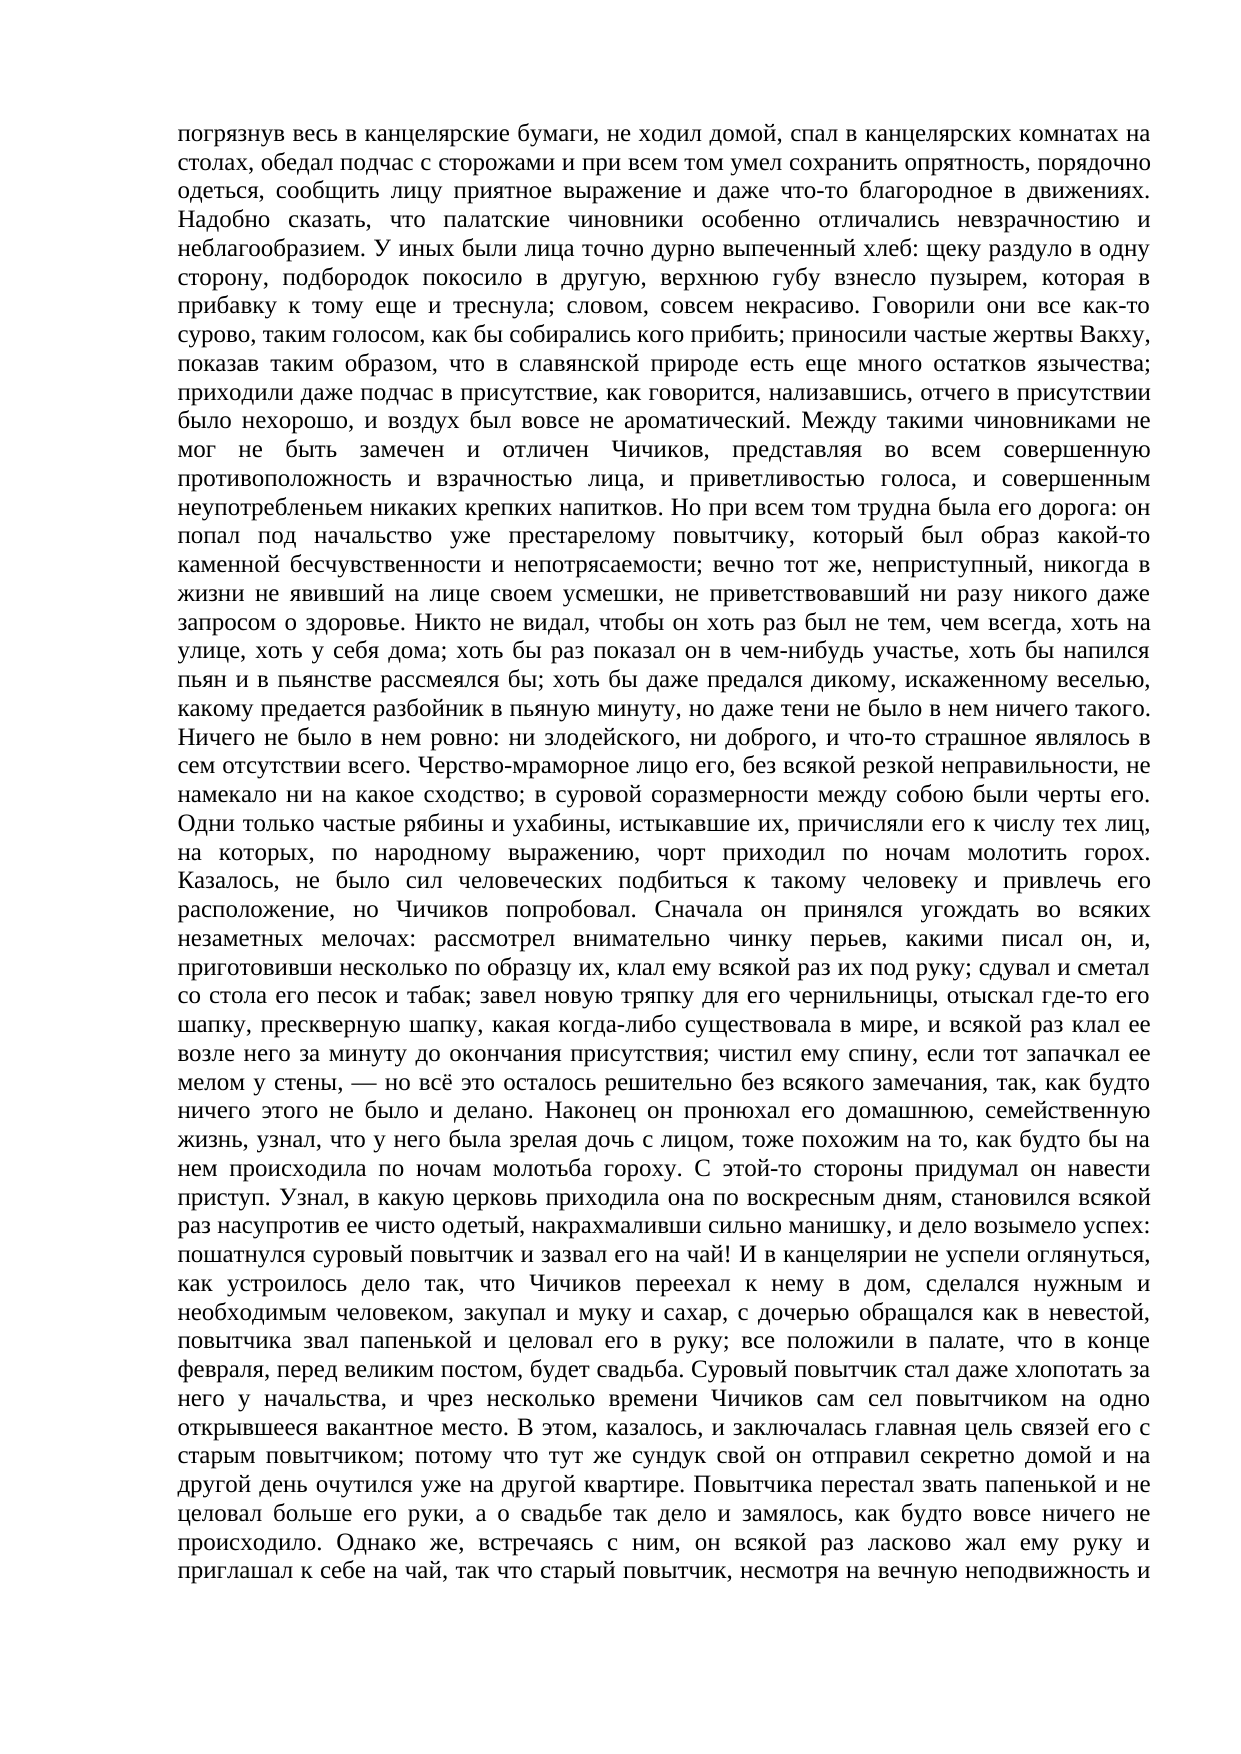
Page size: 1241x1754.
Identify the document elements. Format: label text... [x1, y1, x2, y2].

text погрязнув весь в канцелярские бумаги, не ходил домой, спал в канцелярских комнатах на столах, обедал подчас с сторожами и при всем том умел сохранить опрятность, порядочно одеться, сообщить лицу приятное выражение и даже что-то благородное в движениях. Надобно сказать, что палатские чиновники особенно отличались невзрачностию и неблагообразием. У иных были лица точно дурно выпеченный хлеб: щеку раздуло в одну сторону, подбородок покосило в другую, верхнюю губу взнесло пузырем, которая в прибавку к тому еще и треснула; словом, совсем некрасиво. Говорили они все как-то сурово, таким голосом, как бы собирались кого прибить; приносили частые жертвы Вакху, показав таким образом, что в славянской природе есть еще много остатков язычества; приходили даже подчас в присутствие, как говорится, нализавшись, отчего в присутствии было нехорошо, и воздух был вовсе не ароматический. Между такими чиновниками не мог не быть замечен и отличен Чичиков, представляя во всем совершенную противоположность и взрачностью лица, и приветливостью голоса, и совершенным неупотребленьем никаких крепких напитков. Но при всем том трудна была его дорога: он попал под начальство уже престарелому повытчику, который был образ какой-то каменной бесчувственности и непотрясаемости; вечно тот же, неприступный, никогда в жизни не явивший на лице своем усмешки, не приветствовавший ни разу никого даже запросом о здоровье. Никто не видал, чтобы он хоть раз был не тем, чем всегда, хоть на улице, хоть у себя дома; хоть бы раз показал он в чем-нибудь участье, хоть бы напился пьян и в пьянстве рассмеялся бы; хоть бы даже предался дикому, искаженному веселью, какому предается разбойник в пьяную минуту, но даже тени не было в нем ничего такого. Ничего не было в нем ровно: ни злодейского, ни доброго, и что-то страшное являлось в сем отсутствии всего. Черство-мраморное лицо его, без всякой резкой неправильности, не намекало ни на какое сходство; в суровой соразмерности между собою были черты его. Одни только частые рябины и ухабины, истыкавшие их, причисляли его к числу тех лиц, на которых, по народному выражению, чорт приходил по ночам молотить горох. Казалось, не было сил человеческих подбиться к такому человеку и привлечь его расположение, но Чичиков попробовал. Сначала он принялся угождать во всяких незаметных мелочах: рассмотрел внимательно чинку перьев, какими писал он, и, приготовивши несколько по образцу их, клал ему всякой раз их под руку; сдувал и сметал со стола его песок и табак; завел новую тряпку для его чернильницы, отыскал где-то его шапку, прескверную шапку, какая когда-либо существовала в мире, и всякой раз клал ее возле него за минуту до окончания присутствия; чистил ему спину, если тот запачкал ее мелом у стены, — но всё это осталось решительно без всякого замечания, так, как будто ничего этого не было и делано. Наконец он пронюхал его домашнюю, семейственную жизнь, узнал, что у него была зрелая дочь с лицом, тоже похожим на то, как будто бы на нем происходила по ночам молотьба гороху. С этой-то стороны придумал он навести приступ. Узнал, в какую церковь приходила она по воскресным дням, становился всякой раз насупротив ее чисто одетый, накрахмаливши сильно манишку, и дело возымело успех: пошатнулся суровый повытчик и зазвал его на чай! И в канцелярии не успели оглянуться, как устроилось дело так, что Чичиков переехал к нему в дом, сделался нужным и необходимым человеком, закупал и муку и сахар, с дочерью обращался как в невестой, повытчика звал папенькой и целовал его в руку; все положили в палате, что в конце февраля, перед великим постом, будет свадьба. Суровый повытчик стал даже хлопотать за него у начальства, и чрез несколько времени Чичиков сам сел повытчиком на одно открывшееся вакантное место. В этом, казалось, и заключалась главная цель связей его с старым повытчиком; потому что тут же сундук свой он отправил секретно домой и на другой день очутился уже на другой квартире. Повытчика перестал звать папенькой и не целовал больше его руки, а о свадьбе так дело и замялось, как будто вовсе ничего не происходило. Однако же, встречаясь с ним, он всякой раз ласково жал ему руку и приглашал к себе на чай, так что старый повытчик, несмотря на вечную неподвижность и [177, 118, 1152, 1584]
